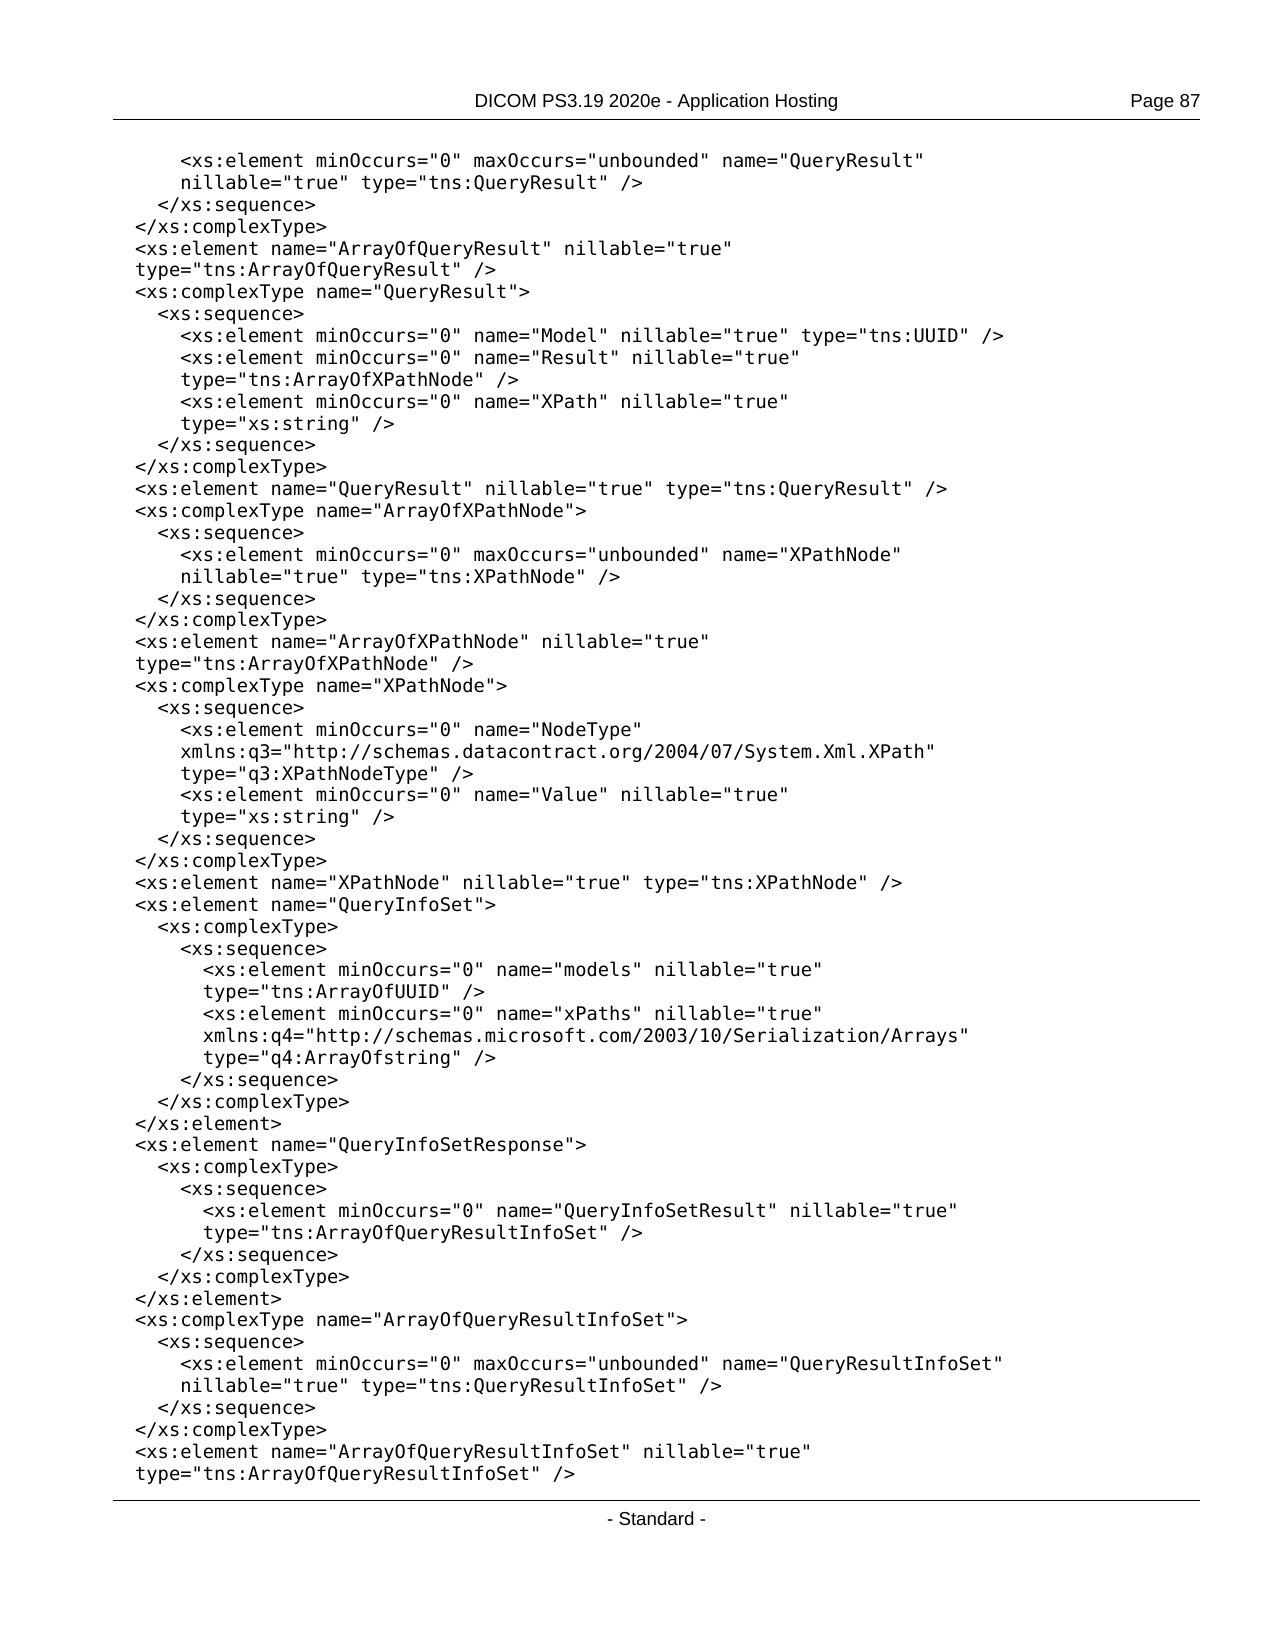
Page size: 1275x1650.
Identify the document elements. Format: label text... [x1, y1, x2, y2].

text <xs:element minOccurs="0" maxOccurs="unbounded" name="QueryResult" nillable="true" type="tns:QueryResult" /> </xs:sequence> </xs:complexType> <xs:element name="ArrayOfQueryResult" nillable="true" type="tns:ArrayOfQueryResult" /> <xs:complexType name="QueryResult"> <xs:sequence> <xs:element minOccurs="0" name="Model" nillable="true" type="tns:UUID" /> <xs:element minOccurs="0" name="Result" nillable="true" type="tns:ArrayOfXPathNode" /> <xs:element minOccurs="0" name="XPath" nillable="true" type="xs:string" /> </xs:sequence> </xs:complexType> <xs:element name="QueryResult" nillable="true" type="tns:QueryResult" /> <xs:complexType name="ArrayOfXPathNode"> <xs:sequence> <xs:element minOccurs="0" maxOccurs="unbounded" name="XPathNode" nillable="true" type="tns:XPathNode" /> </xs:sequence> </xs:complexType> <xs:element name="ArrayOfXPathNode" nillable="true" type="tns:ArrayOfXPathNode" /> <xs:complexType name="XPathNode"> <xs:sequence> <xs:element minOccurs="0" name="NodeType" xmlns:q3="http://schemas.datacontract.org/2004/07/System.Xml.XPath" type="q3:XPathNodeType" /> <xs:element minOccurs="0" name="Value" nillable="true" type="xs:string" /> </xs:sequence> </xs:complexType> <xs:element name="XPathNode" nillable="true" type="tns:XPathNode" /> <xs:element name="QueryInfoSet"> <xs:complexType> <xs:sequence> <xs:element minOccurs="0" name="models" nillable="true" type="tns:ArrayOfUUID" /> <xs:element minOccurs="0" name="xPaths" nillable="true" xmlns:q4="http://schemas.microsoft.com/2003/10/Serialization/Arrays" type="q4:ArrayOfstring" /> </xs:sequence> </xs:complexType> </xs:element> <xs:element name="QueryInfoSetResponse"> <xs:complexType> <xs:sequence> <xs:element minOccurs="0" name="QueryInfoSetResult" nillable="true" type="tns:ArrayOfQueryResultInfoSet" /> </xs:sequence> </xs:complexType> </xs:element> <xs:complexType name="ArrayOfQueryResultInfoSet"> <xs:sequence> <xs:element minOccurs="0" maxOccurs="unbounded" name="QueryResultInfoSet" nillable="true" type="tns:QueryResultInfoSet" /> </xs:sequence> </xs:complexType> <xs:element name="ArrayOfQueryResultInfoSet" nillable="true" type="tns:ArrayOfQueryResultInfoSet" /> [112, 150, 1200, 1484]
